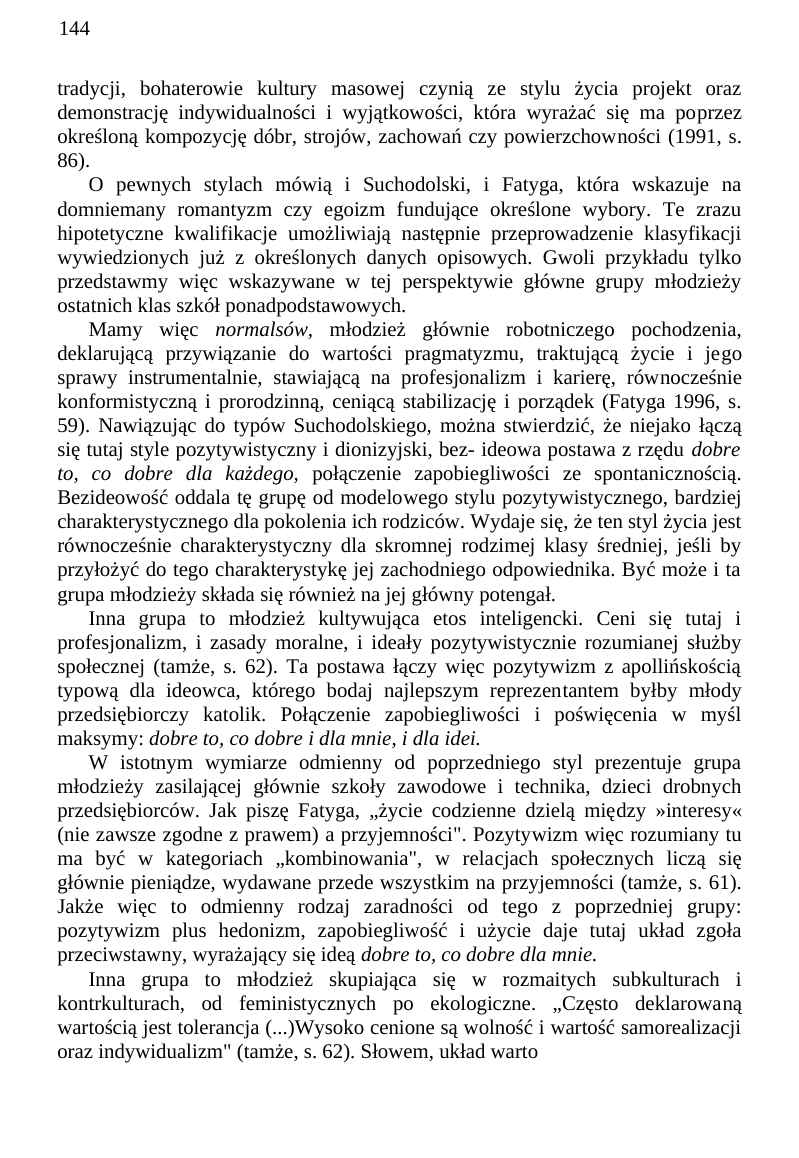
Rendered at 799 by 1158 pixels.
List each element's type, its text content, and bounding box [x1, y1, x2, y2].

text O pewnych stylach mówią i Suchodolski, i Fatyga, która wskazuje na domniemany romantyzm czy egoizm fundujące określone wybory. Te zrazu hipotetyczne kwalifikacje umożliwiają następnie przeprowadzenie klasyfikacji wywiedzionych już z określonych danych opisowych. Gwoli przykładu tylko przedstawmy więc wskazywane w tej perspektywie główne grupy młodzieży ostatnich klas szkół ponadpodstawowych. [57, 172, 742, 317]
text tradycji, bohaterowie kultury masowej czynią ze stylu życia projekt oraz demonstrację indywidualności i wyjątkowości, która wyrażać się ma po­przez określoną kompozycję dóbr, strojów, zachowań czy powierzchow­ności (1991, s. 86). [57, 76, 742, 172]
text W istotnym wymiarze odmienny od poprzedniego styl prezentuje grupa młodzieży zasilającej głównie szkoły zawodowe i technika, dzieci drobnych przedsiębiorców. Jak piszę Fatyga, „życie codzienne dzielą mię­dzy »interesy« (nie zawsze zgodne z prawem) a przyjemności". Pozyty­wizm więc rozumiany tu ma być w kategoriach „kombinowania", w rela­cjach społecznych liczą się głównie pieniądze, wydawane przede wszy­stkim na przyjemności (tamże, s. 61). Jakże więc to odmienny rodzaj za­radności od tego z poprzedniej grupy: pozytywizm plus hedonizm, zapo­biegliwość i użycie daje tutaj układ zgoła przeciwstawny, wyrażający się ideą dobre to, co dobre dla mnie. [57, 750, 742, 966]
text Inna grupa to młodzież kultywująca etos inteligencki. Ceni się tutaj i profesjonalizm, i zasady moralne, i ideały pozytywistycznie rozumianej służby społecznej (tamże, s. 62). Ta postawa łączy więc pozytywizm z apollińskością typową dla ideowca, którego bodaj najlepszym reprezen­tantem byłby młody przedsiębiorczy katolik. Połączenie zapobiegliwości i poświęcenia w myśl maksymy: dobre to, co dobre i dla mnie, i dla idei. [57, 606, 742, 750]
text Inna grupa to młodzież skupiająca się w rozmaitych subkulturach i kontrkulturach, od feministycznych po ekologiczne. „Często deklarowa­ną wartością jest tolerancja (...)Wysoko cenione są wolność i wartość samorealizacji oraz indywidualizm" (tamże, s. 62). Słowem, układ warto­ [57, 966, 742, 1063]
text Mamy więc normalsów, młodzież głównie robotniczego pochodzenia, deklarującą przywiązanie do wartości pragmatyzmu, traktującą życie i je­go sprawy instrumentalnie, stawiającą na profesjonalizm i karierę, rów­nocześnie konformistyczną i prorodzinną, ceniącą stabilizację i porządek (Fatyga 1996, s. 59). Nawiązując do typów Suchodolskiego, można stwier­dzić, że niejako łączą się tutaj style pozytywistyczny i dionizyjski, bez- ideowa postawa z rzędu dobre to, co dobre dla każdego, połączenie zapobie­gliwości ze spontanicznością. Bezideowość oddala tę grupę od modelo­wego stylu pozytywistycznego, bardziej charakterystycznego dla pokole­nia ich rodziców. Wydaje się, że ten styl życia jest równocześnie chara­kterystyczny dla skromnej rodzimej klasy średniej, jeśli by przyłożyć do tego charakterystykę jej zachodniego odpowiednika. Być może i ta grupa młodzieży składa się również na jej główny potengał. [57, 317, 742, 606]
text 144 [58, 16, 92, 40]
